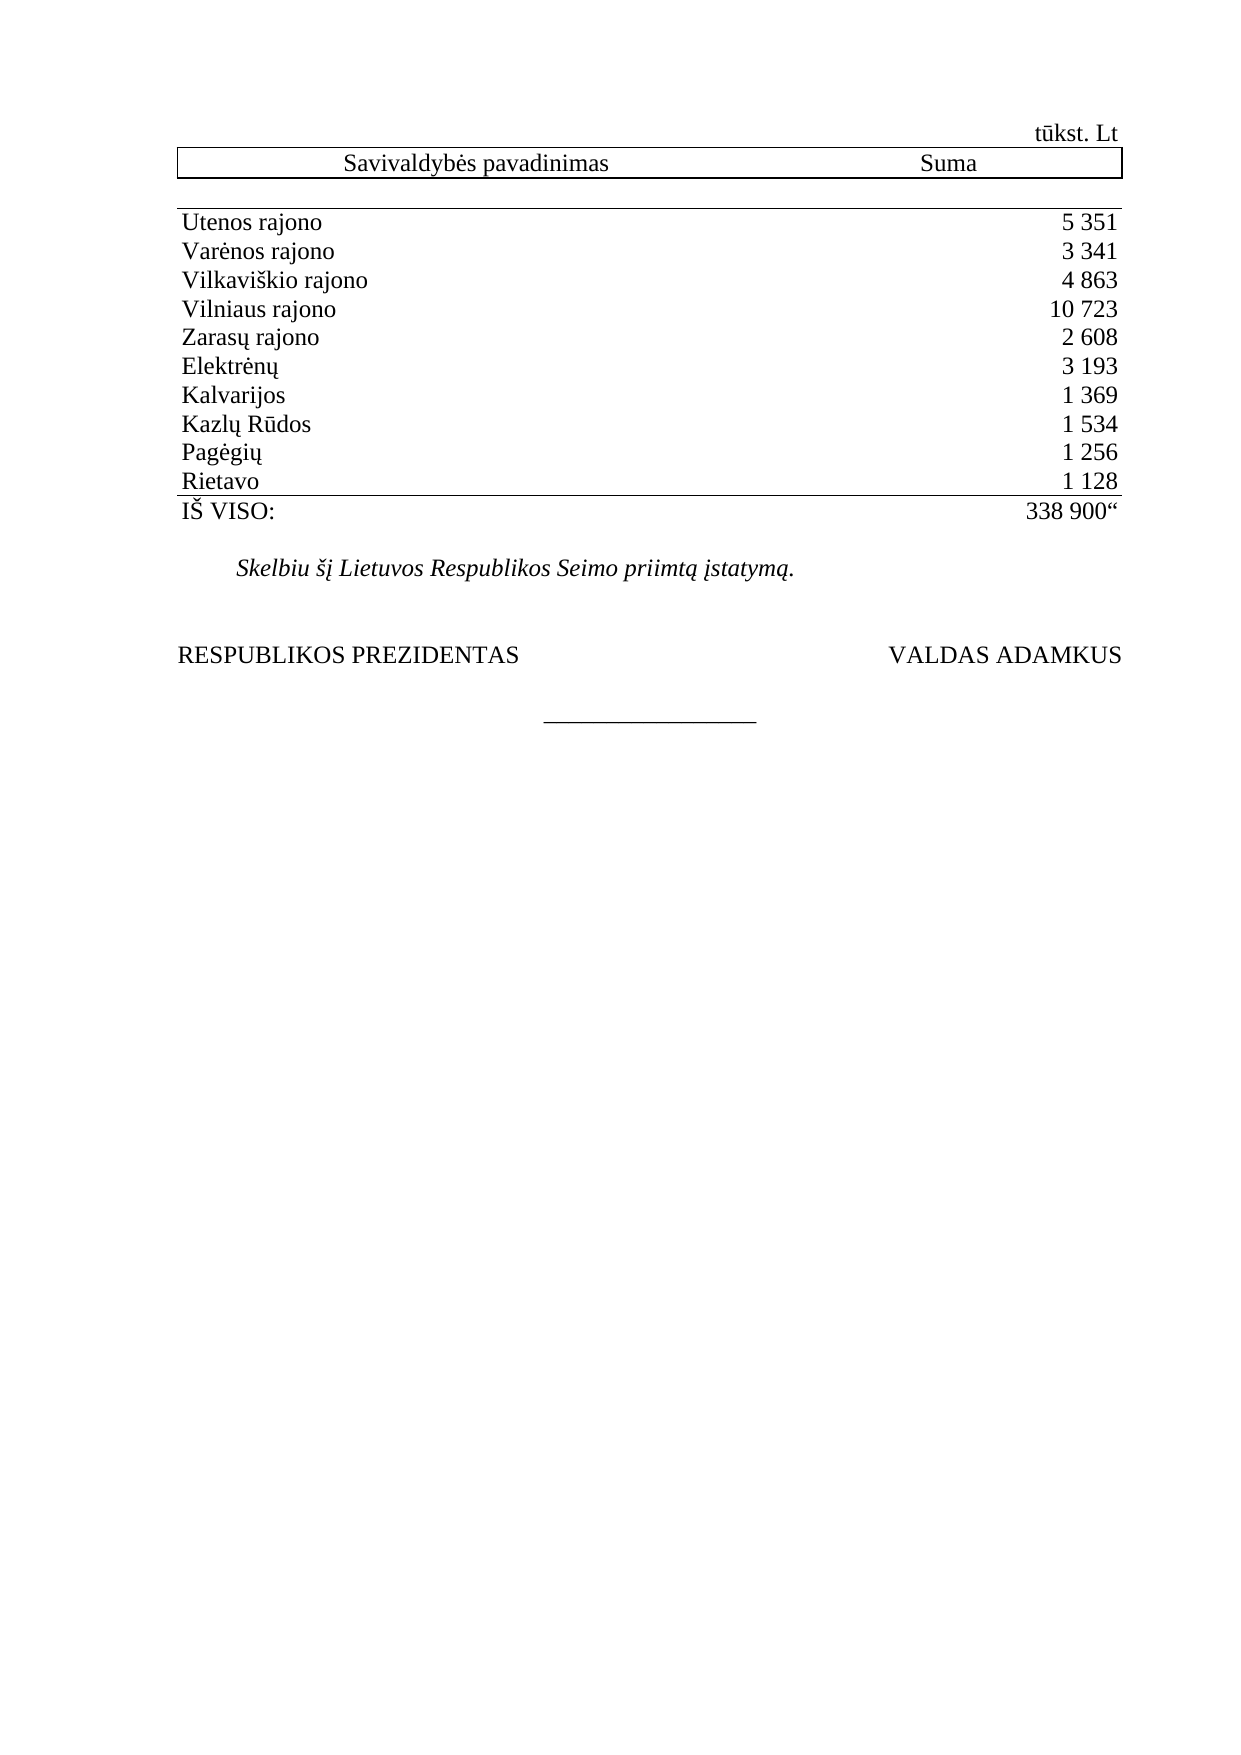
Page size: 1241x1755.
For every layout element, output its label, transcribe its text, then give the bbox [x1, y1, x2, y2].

table_cell 1 128 [775, 466, 1122, 495]
table_cell Varėnos rajono [177, 236, 775, 265]
table_cell Kalvarijos [177, 380, 775, 409]
table_cell 1 534 [775, 409, 1122, 437]
table_cell Savivaldybės pavadinimas [178, 148, 775, 177]
table_cell Pagėgių [177, 438, 775, 466]
table_cell 1 369 [775, 380, 1122, 409]
table_cell 10 723 [775, 294, 1122, 322]
table_cell Rietavo [177, 466, 775, 495]
table_cell 3 341 [775, 236, 1122, 265]
table_cell 338 900“ [775, 496, 1122, 525]
table_cell Vilniaus rajono [177, 294, 775, 322]
table_cell 3 193 [775, 351, 1122, 380]
table_cell Kazlų Rūdos [177, 409, 775, 437]
table_cell IŠ VISO: [177, 496, 775, 525]
text _________________ [177, 697, 1122, 726]
table_cell [177, 179, 1122, 207]
table_cell Utenos rajono [177, 209, 775, 236]
table_cell 1 256 [775, 438, 1122, 466]
table_cell Vilkaviškio rajono [177, 265, 775, 294]
table_cell Elektrėnų [177, 351, 775, 380]
table_header tūkst. Lt [177, 118, 1122, 147]
table_cell Suma [775, 148, 1121, 177]
text Skelbiu šį Lietuvos Respublikos Seimo priimtą įstatymą. [177, 553, 1122, 582]
table_cell 5 351 [775, 209, 1122, 236]
text RESPUBLIKOS PREZIDENTAS VALDAS ADAMKUS [177, 640, 1122, 668]
table_cell 4 863 [775, 265, 1122, 294]
table_cell 2 608 [775, 323, 1122, 351]
table_cell Zarasų rajono [177, 323, 775, 351]
